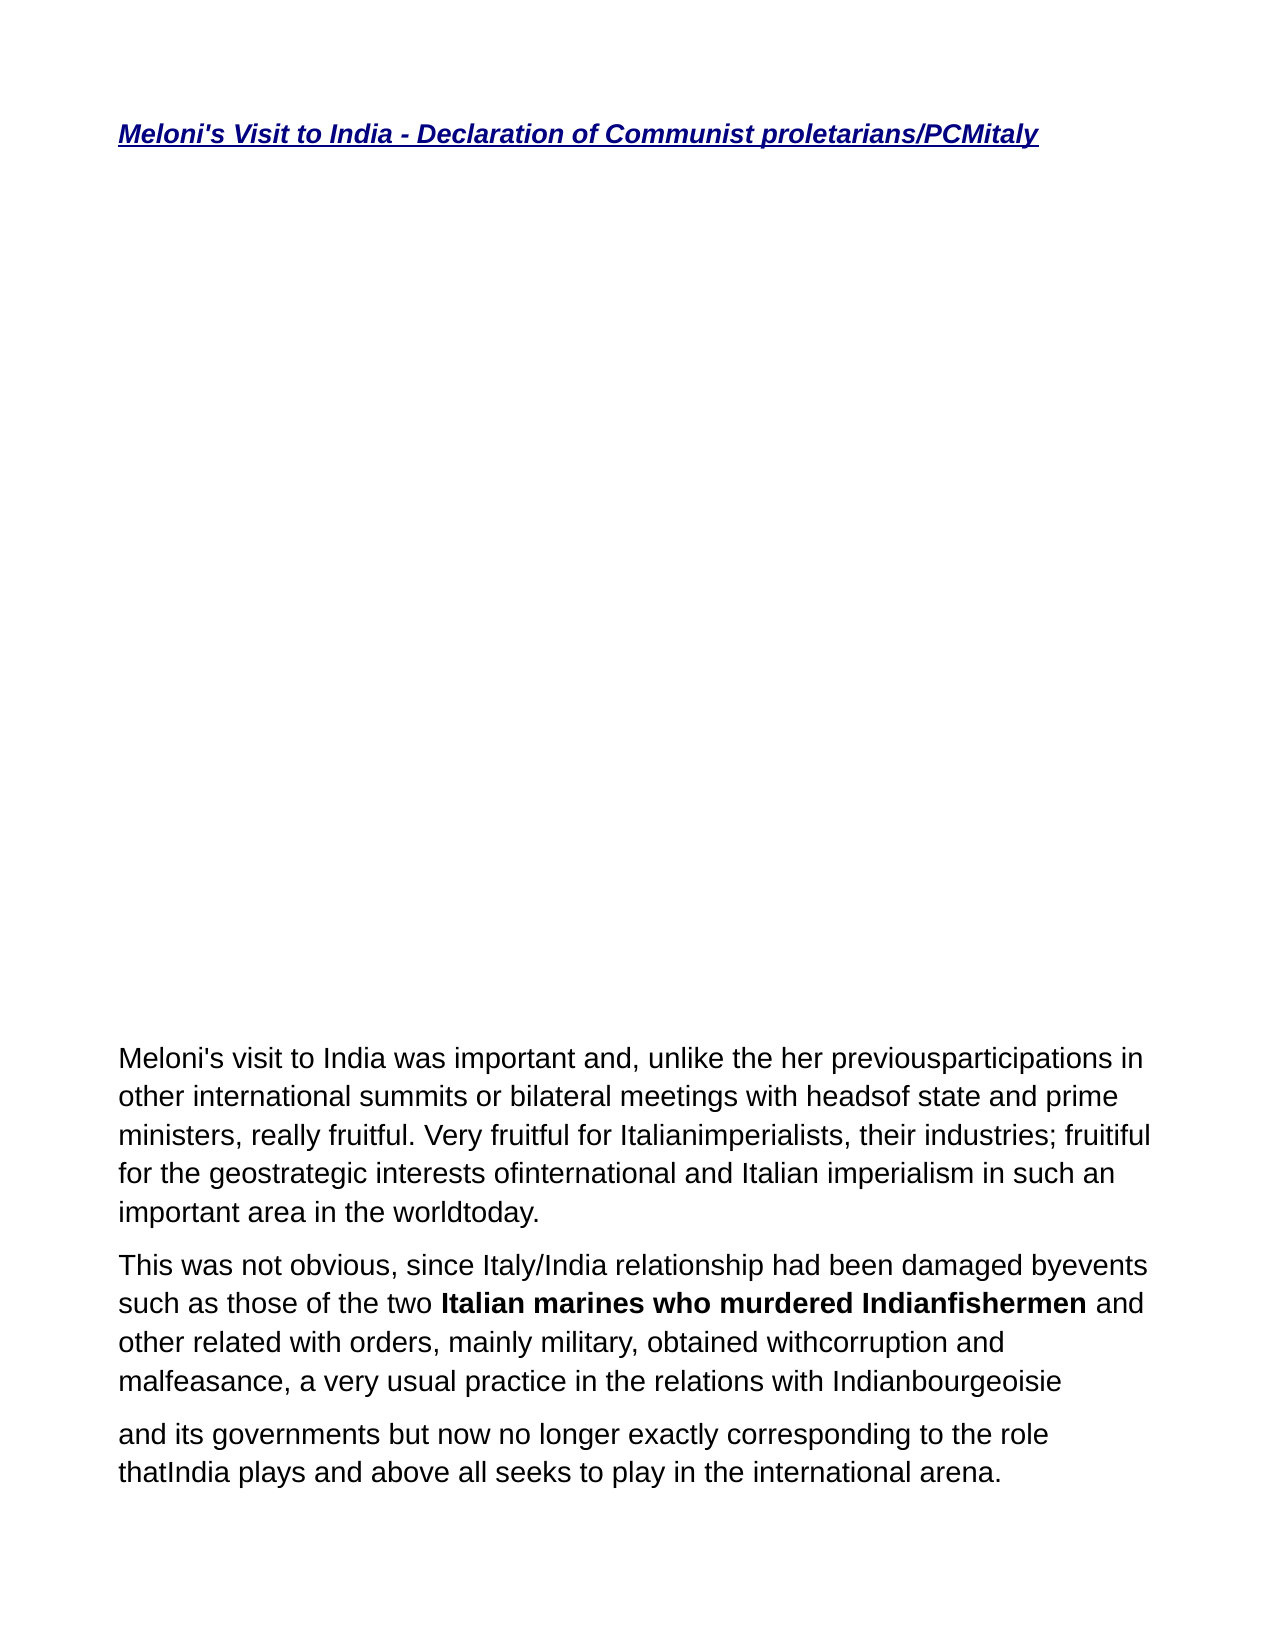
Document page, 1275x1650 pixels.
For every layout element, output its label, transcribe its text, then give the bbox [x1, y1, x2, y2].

text This was not obvious, since Italy/India relationship had been damaged byevents such as those of the two Italian marines who murdered Indianfishermen and other related with orders, mainly military, obtained withcorruption and malfeasance, a very usual practice in the relations with Indianbourgeoisie [118, 1248, 1157, 1397]
subtitle Meloni's Visit to India - Declaration of Communist proletarians/PCMitaly [118, 118, 1157, 149]
text Meloni's visit to India was important and, unlike the her previousparticipations in other international summits or bilateral meetings with headsof state and prime ministers, really fruitful. Very fruitful for Italianimperialists, their industries; fruitiful for the geostrategic interests ofinternational and Italian imperialism in such an important area in the worldtoday. [118, 162, 1157, 1228]
text and its governments but now no longer exactly corresponding to the role thatIndia plays and above all seeks to play in the international arena. [118, 1417, 1157, 1489]
